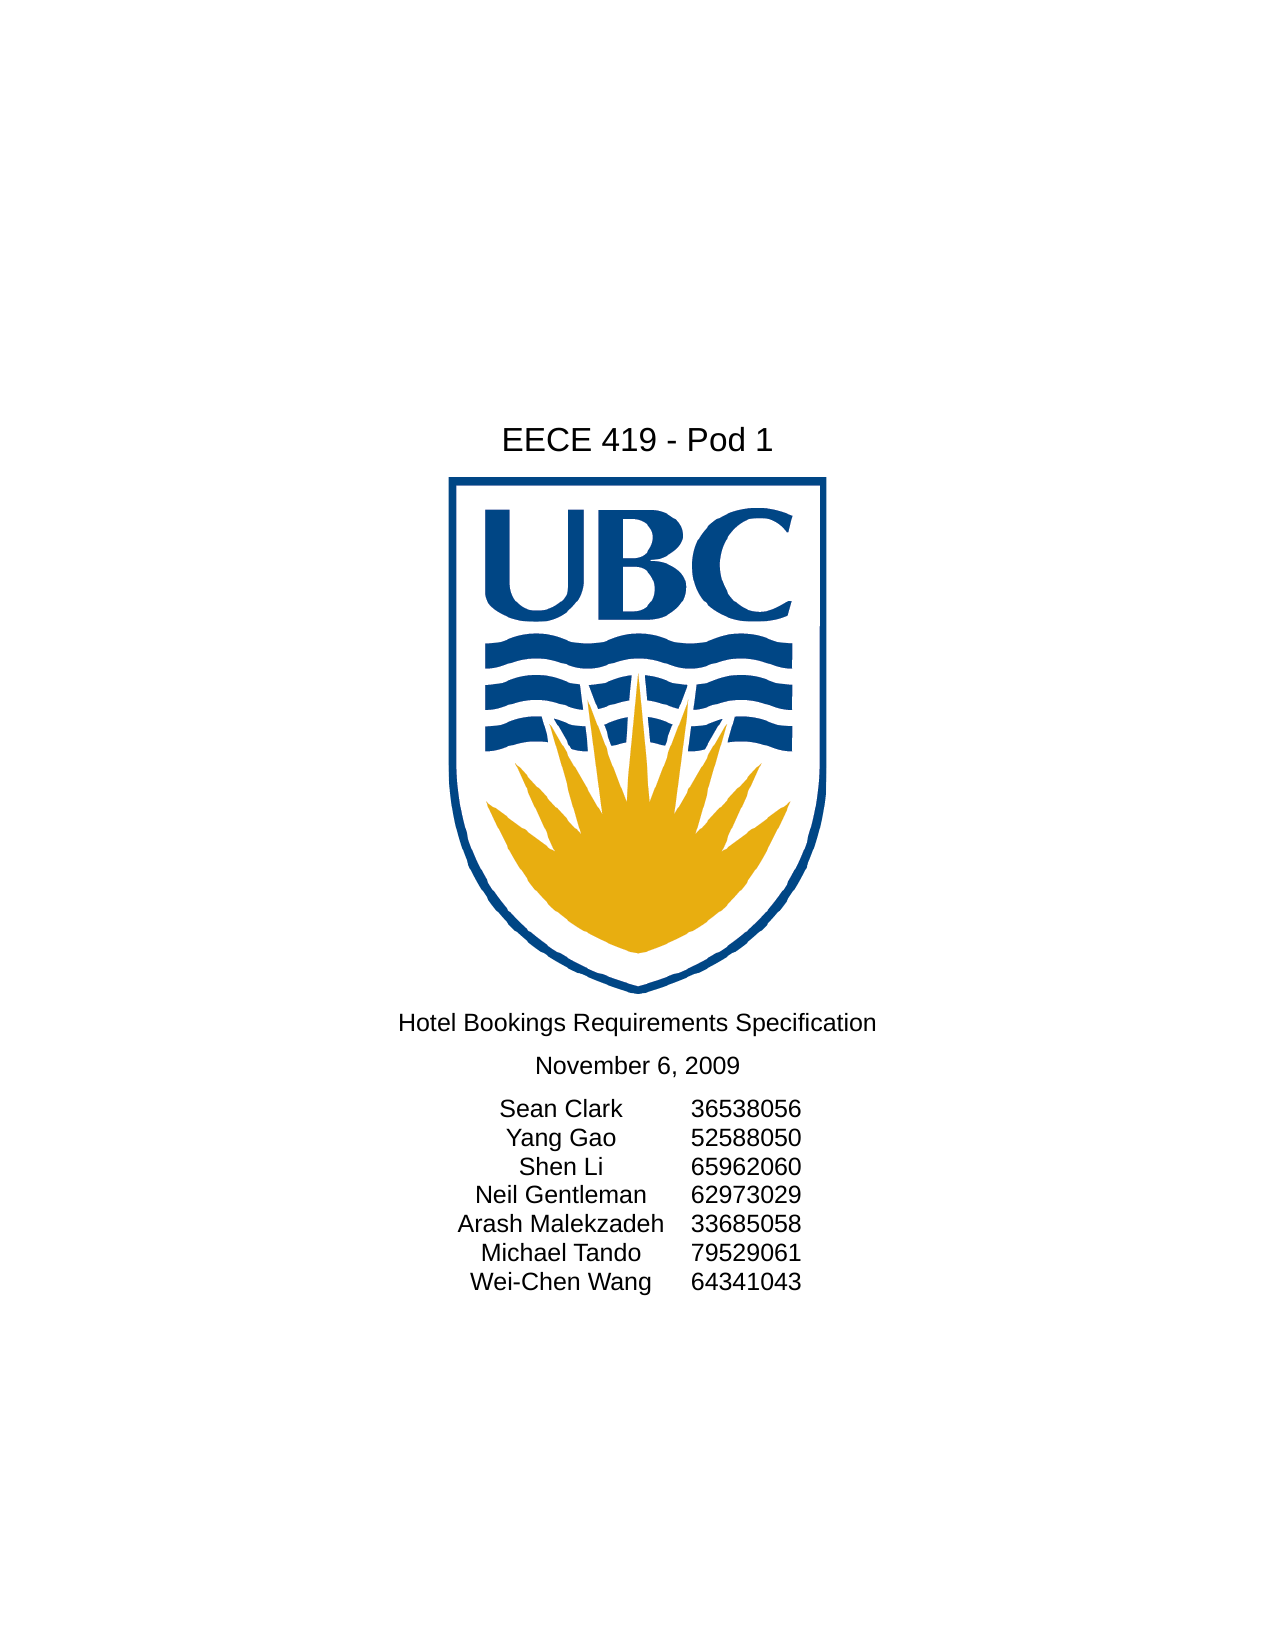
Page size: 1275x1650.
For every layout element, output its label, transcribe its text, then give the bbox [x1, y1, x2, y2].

text Hotel Bookings Requirements Specification [118, 1008, 1157, 1036]
table_cell Wei-Chen Wang [452, 1266, 669, 1295]
table_cell Yang Gao [452, 1123, 669, 1151]
table_cell 33685058 [670, 1209, 823, 1238]
table_cell Arash Malekzadeh [452, 1209, 669, 1238]
table_cell Michael Tando [452, 1238, 669, 1266]
text November 6, 2009 [118, 1051, 1157, 1079]
table_cell Shen Li [452, 1151, 669, 1180]
text EECE 419 - Pod 1 [118, 420, 1157, 458]
table_cell 62973029 [670, 1180, 823, 1209]
table_cell Neil Gentleman [452, 1180, 669, 1209]
table_header Sean Clark [452, 1094, 669, 1123]
table_cell 52588050 [670, 1123, 823, 1151]
table_header 36538056 [670, 1094, 823, 1123]
table_cell 64341043 [670, 1266, 823, 1295]
table_cell 79529061 [670, 1238, 823, 1266]
table_cell 65962060 [670, 1151, 823, 1180]
